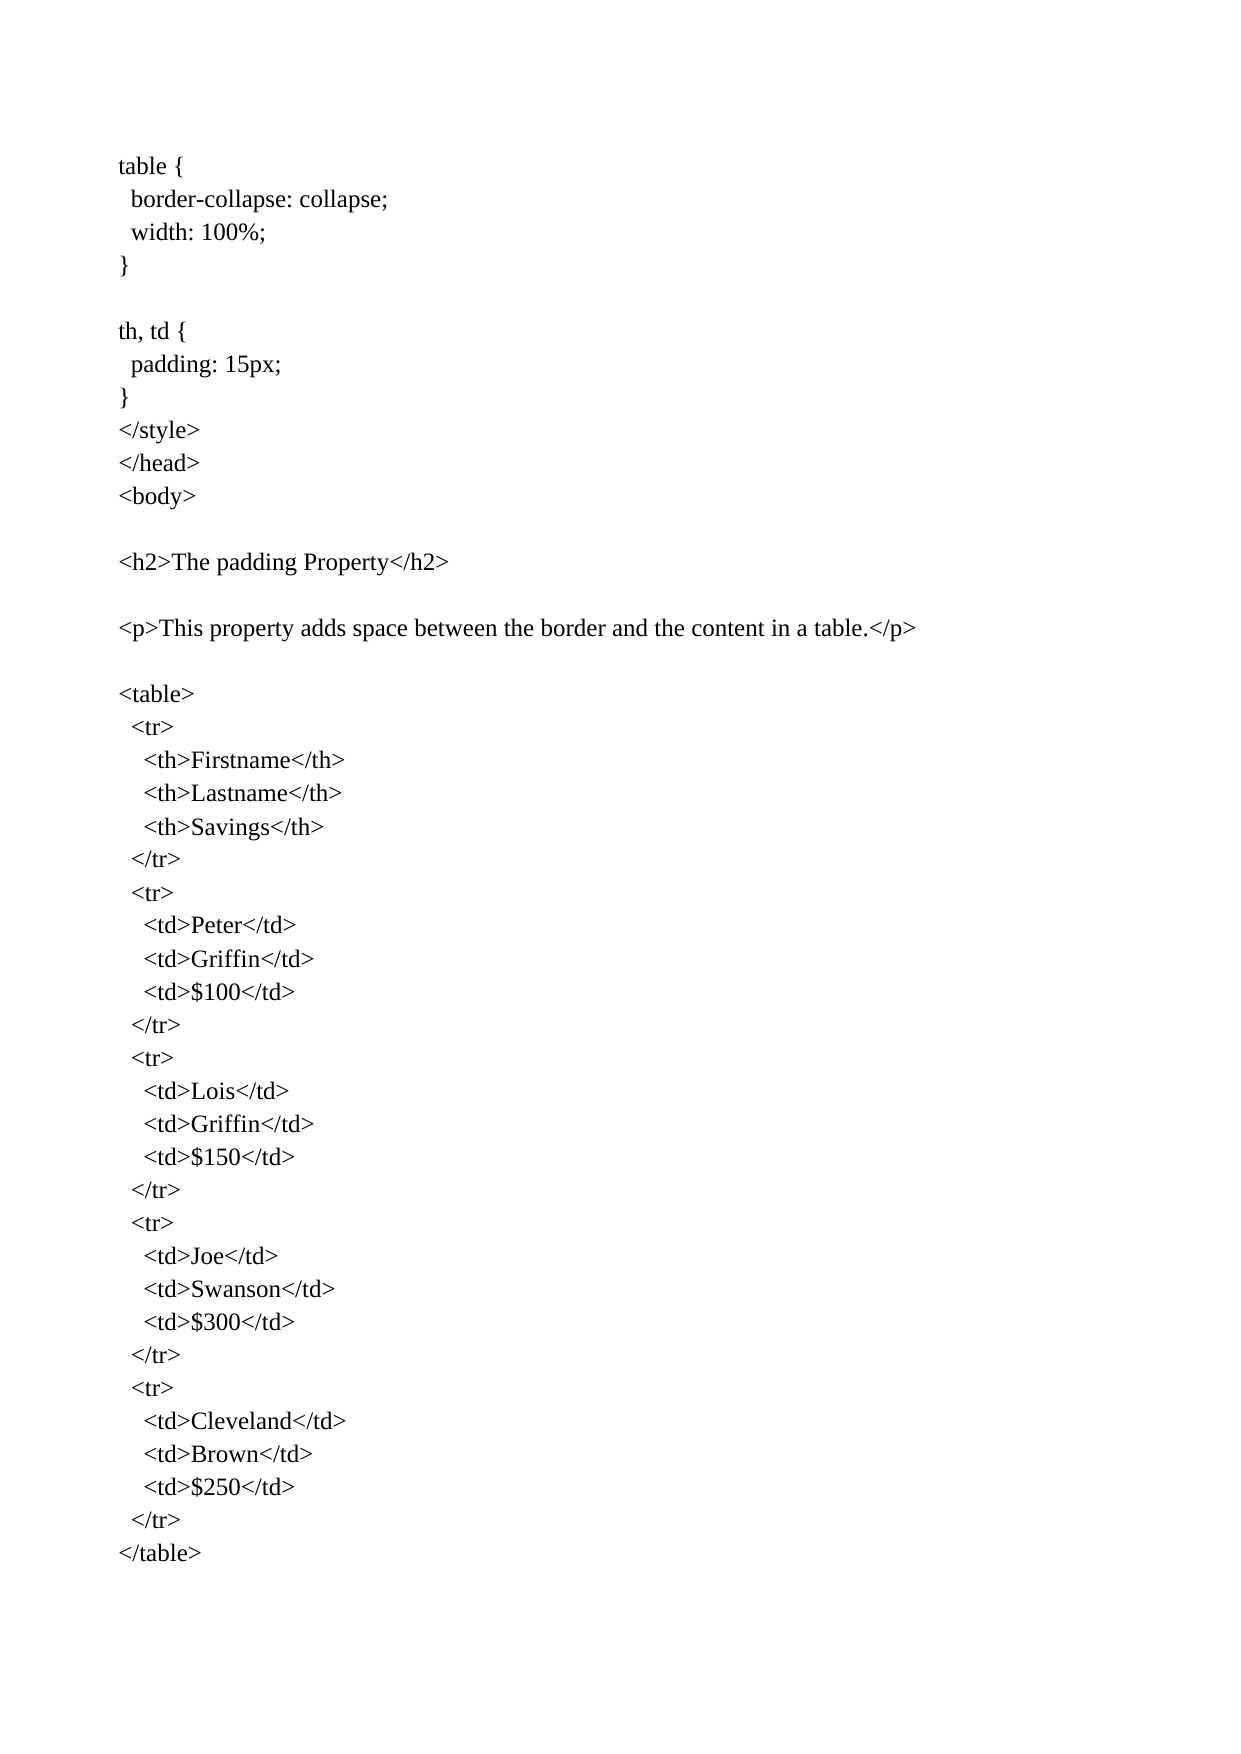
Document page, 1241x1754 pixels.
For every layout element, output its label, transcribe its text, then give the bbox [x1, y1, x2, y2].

text } [118, 382, 1122, 411]
text </style> [118, 415, 1122, 444]
text <td>$300</td> [118, 1307, 1122, 1336]
text width: 100%; [118, 217, 1122, 246]
text padding: 15px; [118, 349, 1122, 378]
text <th>Savings</th> [118, 812, 1122, 840]
text <td>Peter</td> [118, 911, 1122, 939]
text border-collapse: collapse; [118, 184, 1122, 213]
text <table> [118, 679, 1122, 708]
text <p>This property adds space between the border and the content in a table.</p> [118, 613, 1122, 642]
text <td>Cleveland</td> [118, 1406, 1122, 1435]
text <td>Joe</td> [118, 1241, 1122, 1269]
text <td>$100</td> [118, 977, 1122, 1005]
text </tr> [118, 1175, 1122, 1203]
text <tr> [118, 878, 1122, 906]
text <th>Firstname</th> [118, 746, 1122, 774]
text </tr> [118, 1010, 1122, 1038]
text <td>Griffin</td> [118, 1109, 1122, 1137]
text table { [118, 151, 1122, 180]
text <td>$150</td> [118, 1142, 1122, 1171]
text <td>Griffin</td> [118, 944, 1122, 972]
text <td>$250</td> [118, 1472, 1122, 1501]
text <th>Lastname</th> [118, 778, 1122, 807]
text <h2>The padding Property</h2> [118, 547, 1122, 576]
text <body> [118, 481, 1122, 510]
text <tr> [118, 1373, 1122, 1402]
text th, td { [118, 316, 1122, 345]
text <td>Brown</td> [118, 1439, 1122, 1468]
text </tr> [118, 844, 1122, 873]
text </tr> [118, 1340, 1122, 1369]
text <tr> [118, 1208, 1122, 1237]
text <td>Swanson</td> [118, 1274, 1122, 1303]
text <td>Lois</td> [118, 1076, 1122, 1104]
text </head> [118, 448, 1122, 477]
text <tr> [118, 1043, 1122, 1071]
text } [118, 250, 1122, 279]
text <tr> [118, 712, 1122, 741]
text </tr> [118, 1505, 1122, 1534]
text </table> [118, 1538, 1122, 1567]
